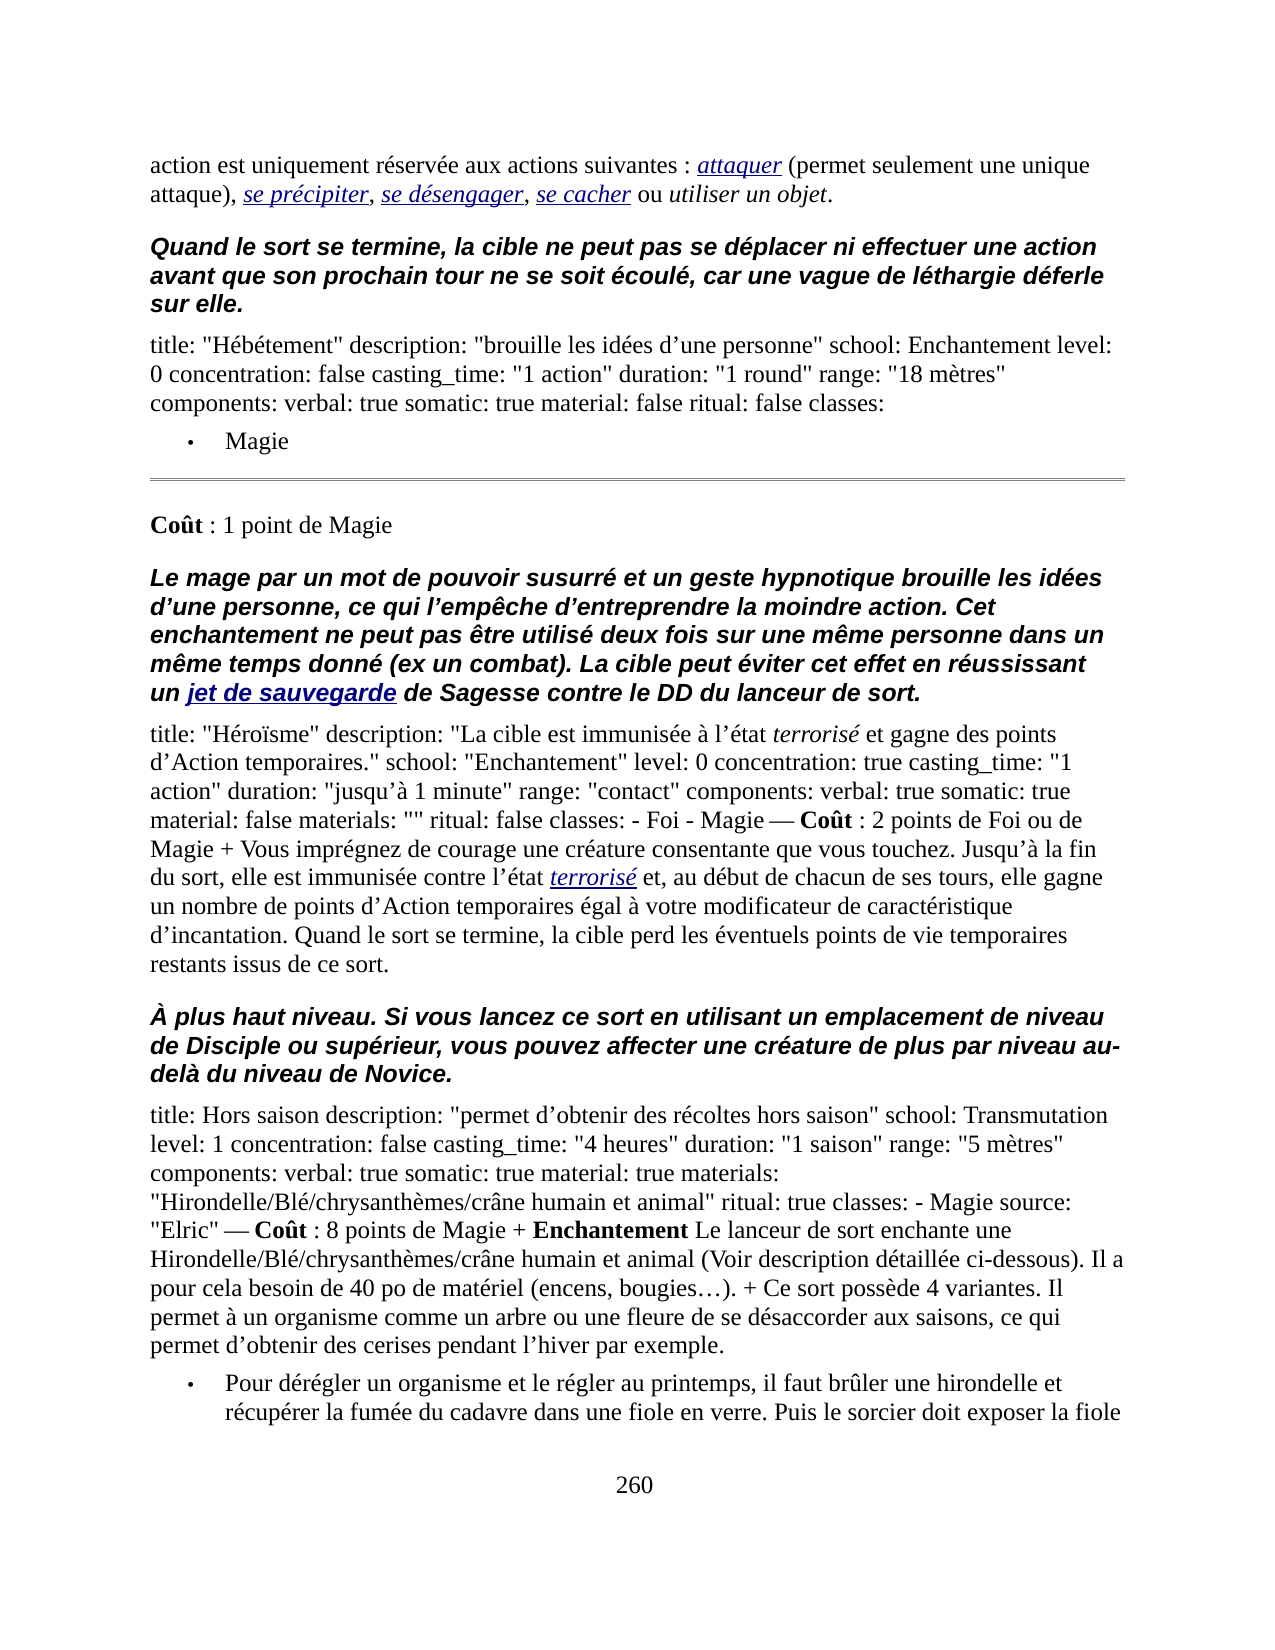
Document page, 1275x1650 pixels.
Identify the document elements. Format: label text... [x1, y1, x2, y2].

text title: "Hébétement" description: "brouille les idées d’une personne" school: Enchantement level: 0 concentration: false casting_time: "1 action" duration: "1 round" range: "18 mètres" components: verbal: true somatic: true material: false ritual: false classes: [150, 331, 1125, 417]
subtitle Quand le sort se termine, la cible ne peut pas se déplacer ni effectuer une action avant que son prochain tour ne se soit écoulé, car une vague de léthargie déferle sur elle. [150, 232, 1125, 318]
text title: Hors saison description: "permet d’obtenir des récoltes hors saison" school: Transmutation level: 1 concentration: false casting_time: "4 heures" duration: "1 saison" range: "5 mètres" components: verbal: true somatic: true material: true materials: "Hirondelle/Blé/chrysanthèmes/crâne humain et animal" ritual: true classes: - Magie source: "Elric" — Coût : 8 points de Magie + Enchantement Le lanceur de sort enchante une Hirondelle/Blé/chrysanthèmes/crâne humain et animal (Voir description détaillée ci-dessous). Il a pour cela besoin de 40 po de matériel (encens, bougies…​). + Ce sort possède 4 variantes. Il permet à un organisme comme un arbre ou une fleure de se désaccorder aux saisons, ce qui permet d’obtenir des cerises pendant l’hiver par exemple. [150, 1101, 1125, 1359]
text action est uniquement réservée aux actions suivantes : attaquer (permet seulement une unique attaque), se précipiter, se désengager, se cacher ou utiliser un objet. [150, 150, 1125, 207]
subtitle À plus haut niveau. Si vous lancez ce sort en utilisant un emplacement de niveau de Disciple ou supérieur, vous pouvez affecter une créature de plus par niveau au-delà du niveau de Novice. [150, 1002, 1125, 1088]
subtitle Le mage par un mot de pouvoir susurré et un geste hypnotique brouille les idées d’une personne, ce qui l’empêche d’entreprendre la moindre action. Cet enchantement ne peut pas être utilisé deux fois sur une même personne dans un même temps donné (ex un combat). La cible peut éviter cet effet en réussissant un jet de sauvegarde de Sagesse contre le DD du lanceur de sort. [150, 563, 1125, 706]
text Coût : 1 point de Magie [150, 510, 1125, 538]
text title: "Héroïsme" description: "La cible est immunisée à l’état terrorisé et gagne des points d’Action temporaires." school: "Enchantement" level: 0 concentration: true casting_time: "1 action" duration: "jusqu’à 1 minute" range: "contact" components: verbal: true somatic: true material: false materials: "" ritual: false classes: - Foi - Magie — Coût : 2 points de Foi ou de Magie + Vous imprégnez de courage une créature consentante que vous touchez. Jusqu’à la fin du sort, elle est immunisée contre l’état terrorisé et, au début de chacun de ses tours, elle gagne un nombre de points d’Action temporaires égal à votre modificateur de caractéristique d’incantation. Quand le sort se termine, la cible perd les éventuels points de vie temporaires restants issus de ce sort. [150, 719, 1125, 977]
list Pour dérégler un organisme et le régler au printemps, il faut brûler une hirondelle et récupérer la fumée du cadavre dans une fiole en verre. Puis le sorcier doit exposer la fiole [187, 1368, 1125, 1426]
list Magie [187, 426, 1125, 454]
